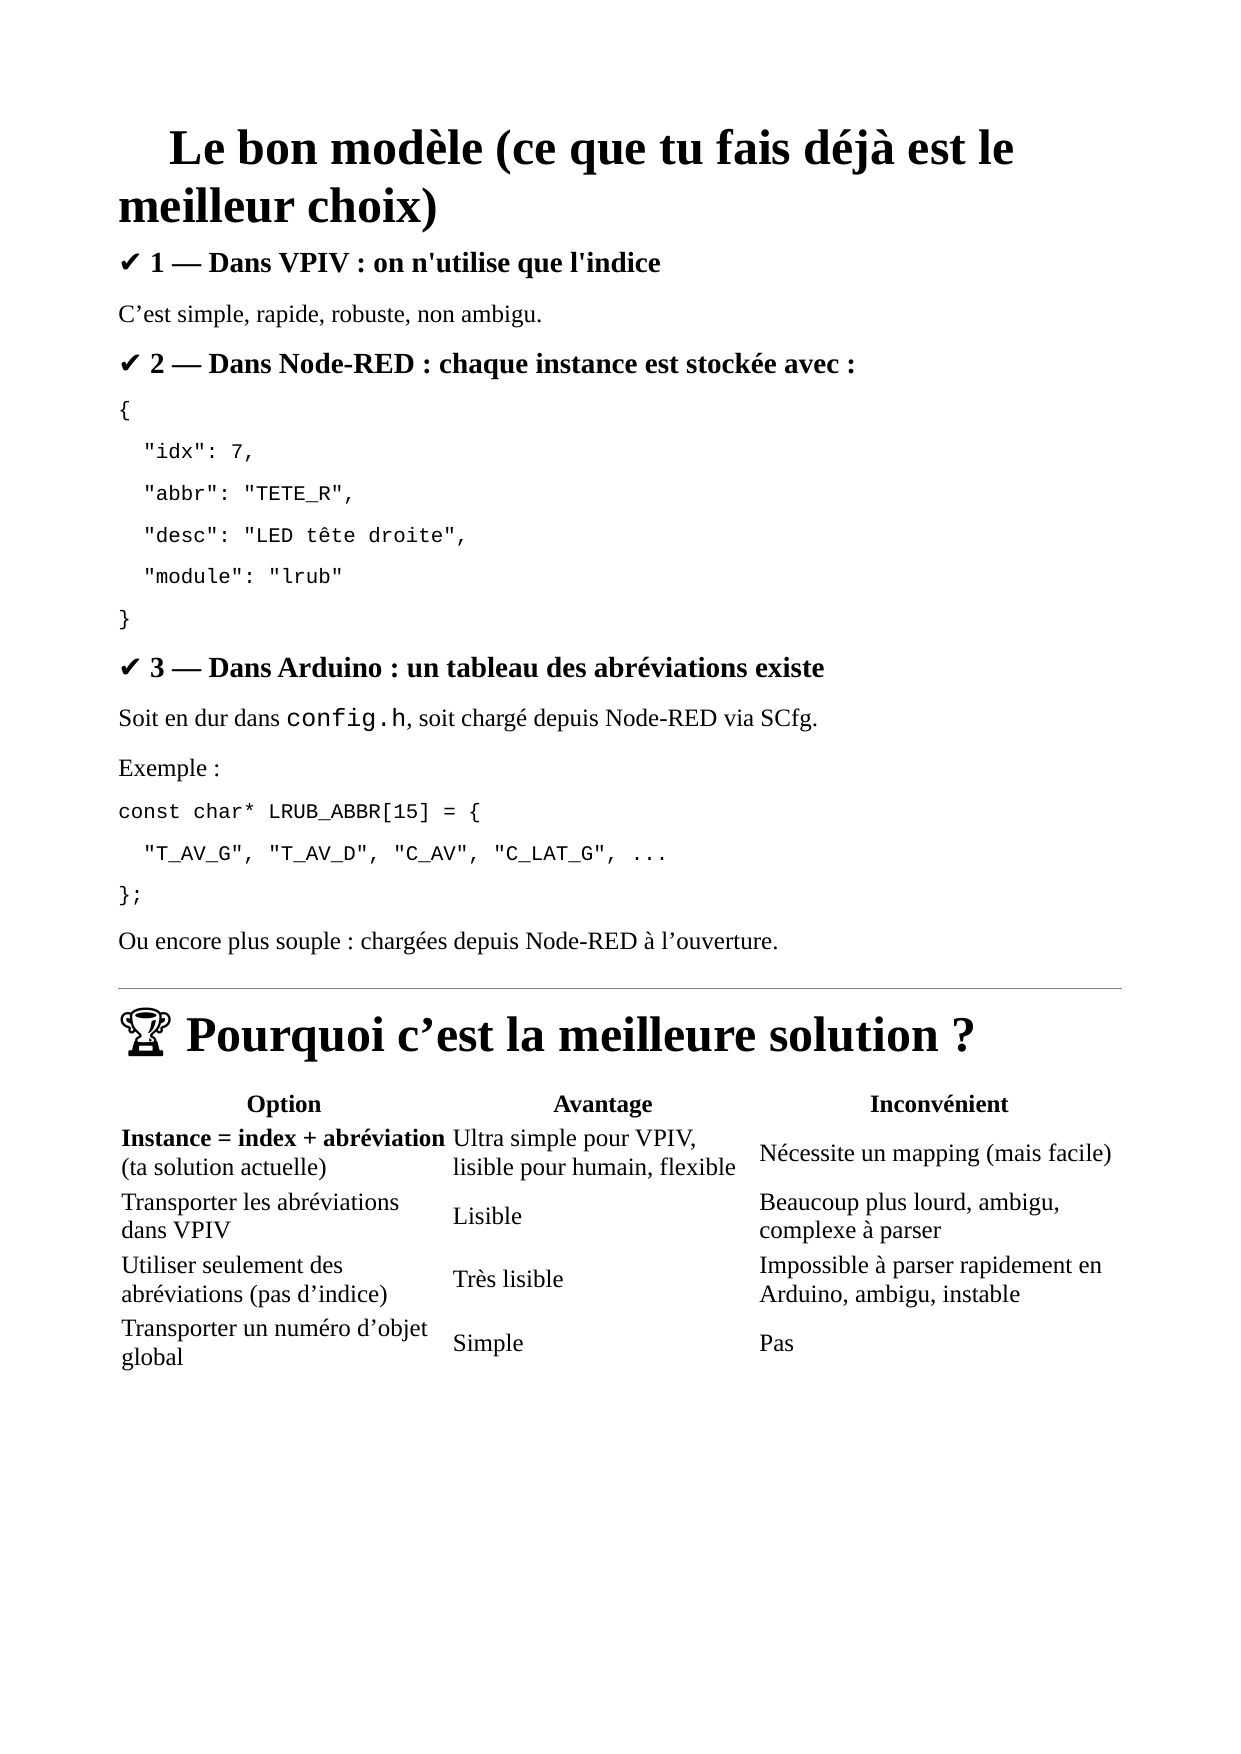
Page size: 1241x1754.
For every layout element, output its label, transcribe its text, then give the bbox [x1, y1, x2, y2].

table_cell Ultra simple pour VPIV, lisible pour humain, flexible [450, 1120, 756, 1184]
text "abbr": "TETE_R", [118, 483, 1122, 507]
text }; [118, 884, 1122, 908]
text Soit en dur dans config.h, soit chargé depuis Node-RED via SCfg. [118, 703, 1122, 734]
table_header Avantage [450, 1086, 756, 1120]
table_cell Lisible [450, 1184, 756, 1247]
subtitle ✔ 3 — Dans Arduino : un tableau des abréviations existe [118, 650, 1122, 684]
text "module": "lrub" [118, 567, 1122, 590]
text "T_AV_G", "T_AV_D", "C_AV", "C_LAT_G", ... [118, 843, 1122, 866]
text Exemple : [118, 753, 1122, 782]
subtitle 🧠 Le bon modèle (ce que tu fais déjà est le meilleur choix) [118, 118, 1122, 233]
table_header Option [118, 1086, 450, 1120]
text } [118, 608, 1122, 632]
table_cell Instance = index + abréviation (ta solution actuelle) [118, 1120, 450, 1184]
text C’est simple, rapide, robuste, non ambigu. [118, 299, 1122, 327]
text "idx": 7, [118, 441, 1122, 465]
table_cell Beaucoup plus lourd, ambigu, complexe à parser [756, 1184, 1122, 1247]
table_cell Nécessite un mapping (mais facile) [756, 1120, 1122, 1184]
subtitle ✔ 2 — Dans Node-RED : chaque instance est stockée avec : [118, 346, 1122, 380]
text const char* LRUB_ABBR[15] = { [118, 801, 1122, 824]
subtitle ✔ 1 — Dans VPIV : on n'utilise que l'indice [118, 246, 1122, 279]
table_cell Utiliser seulement des abréviations (pas d’indice) [118, 1247, 450, 1310]
text { [118, 399, 1122, 423]
table_header Inconvénient [756, 1086, 1122, 1120]
table_cell Impossible à parser rapidement en Arduino, ambigu, instable [756, 1247, 1122, 1310]
table_cell Très lisible [450, 1247, 756, 1310]
table_cell Pas [756, 1310, 1122, 1374]
table_cell Simple [450, 1310, 756, 1374]
table_cell Transporter un numéro d’objet global [118, 1310, 450, 1374]
text Ou encore plus souple : chargées depuis Node-RED à l’ouverture. [118, 926, 1122, 955]
table_cell Transporter les abréviations dans VPIV [118, 1184, 450, 1247]
text "desc": "LED tête droite", [118, 525, 1122, 548]
subtitle 🏆 Pourquoi c’est la meilleure solution ? [118, 1005, 1122, 1063]
